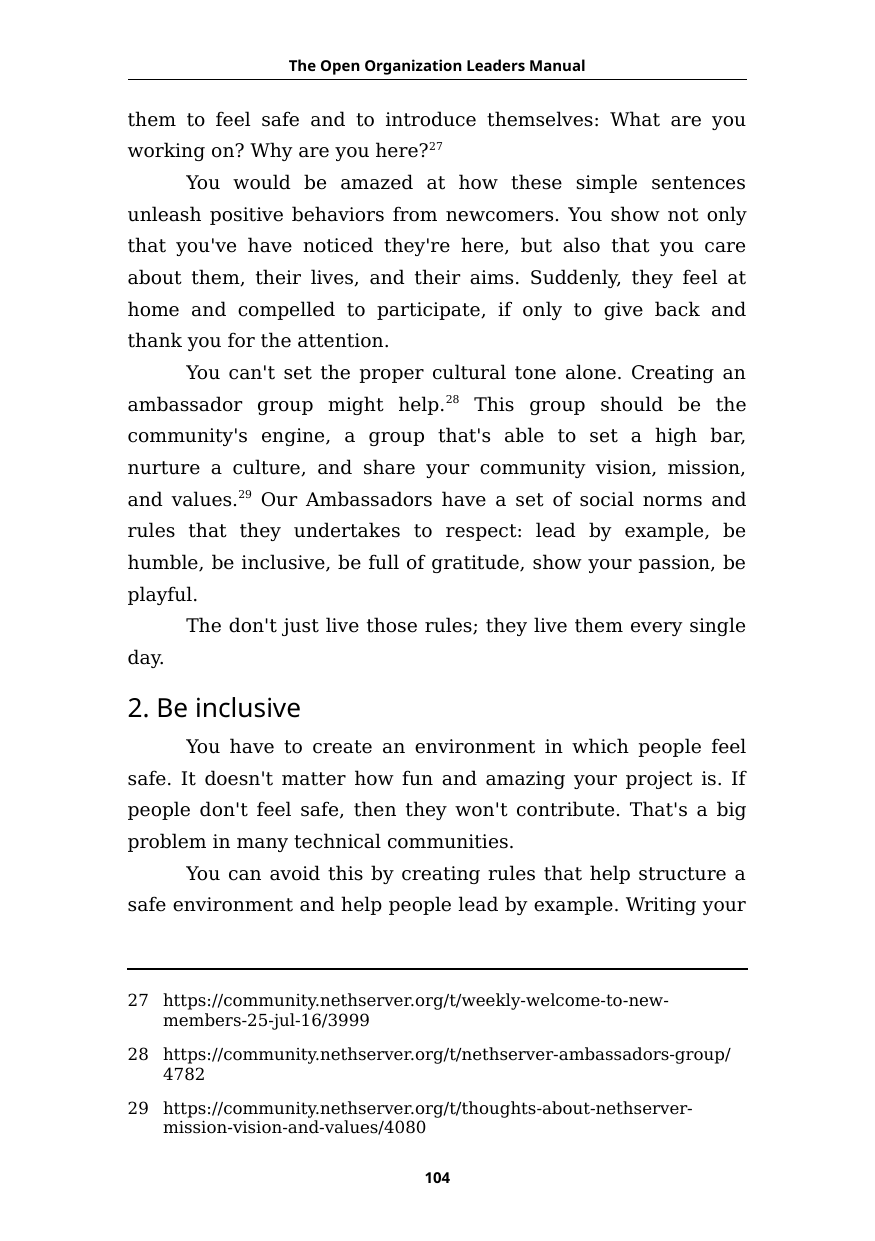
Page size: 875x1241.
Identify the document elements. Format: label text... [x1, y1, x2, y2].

text https://community.nethserver.org/t/thoughts-about-nethserver-mission-vision-and-values/4080 [127, 1099, 747, 1138]
text You can't set the proper cultural tone alone. Creating an ambassador group might help. This group should be the community's engine, a group that's able to set a high bar, nurture a culture, and share your community vision, mission, and values. Our Ambassadors have a set of social norms and rules that they undertakes to respect: lead by example, be humble, be inclusive, be full of gratitude, show your passion, be playful. [127, 362, 747, 606]
text You would be amazed at how these simple sentences unleash positive behaviors from newcomers. You show not only that you've have noticed they're here, but also that you care about them, their lives, and their aims. Suddenly, they feel at home and compelled to participate, if only to give back and thank you for the attention. [127, 172, 747, 352]
subtitle 2. Be inclusive [127, 693, 747, 724]
text https://community.nethserver.org/t/weekly-welcome-to-new-members-25-jul-16/3999 [127, 991, 747, 1030]
text https://community.nethserver.org/t/nethserver-ambassadors-group/4782 [127, 1045, 747, 1084]
text You have to create an environment in which people feel safe. It doesn't matter how fun and amazing your project is. If people don't feel safe, then they won't contribute. That's a big problem in many technical communities. [127, 736, 747, 853]
text The don't just live those rules; they live them every single day. [127, 615, 747, 669]
text You can avoid this by creating rules that help structure a safe environment and help people lead by example. Writing your [127, 863, 747, 916]
text them to feel safe and to introduce themselves: What are you working on? Why are you here? [127, 109, 747, 162]
